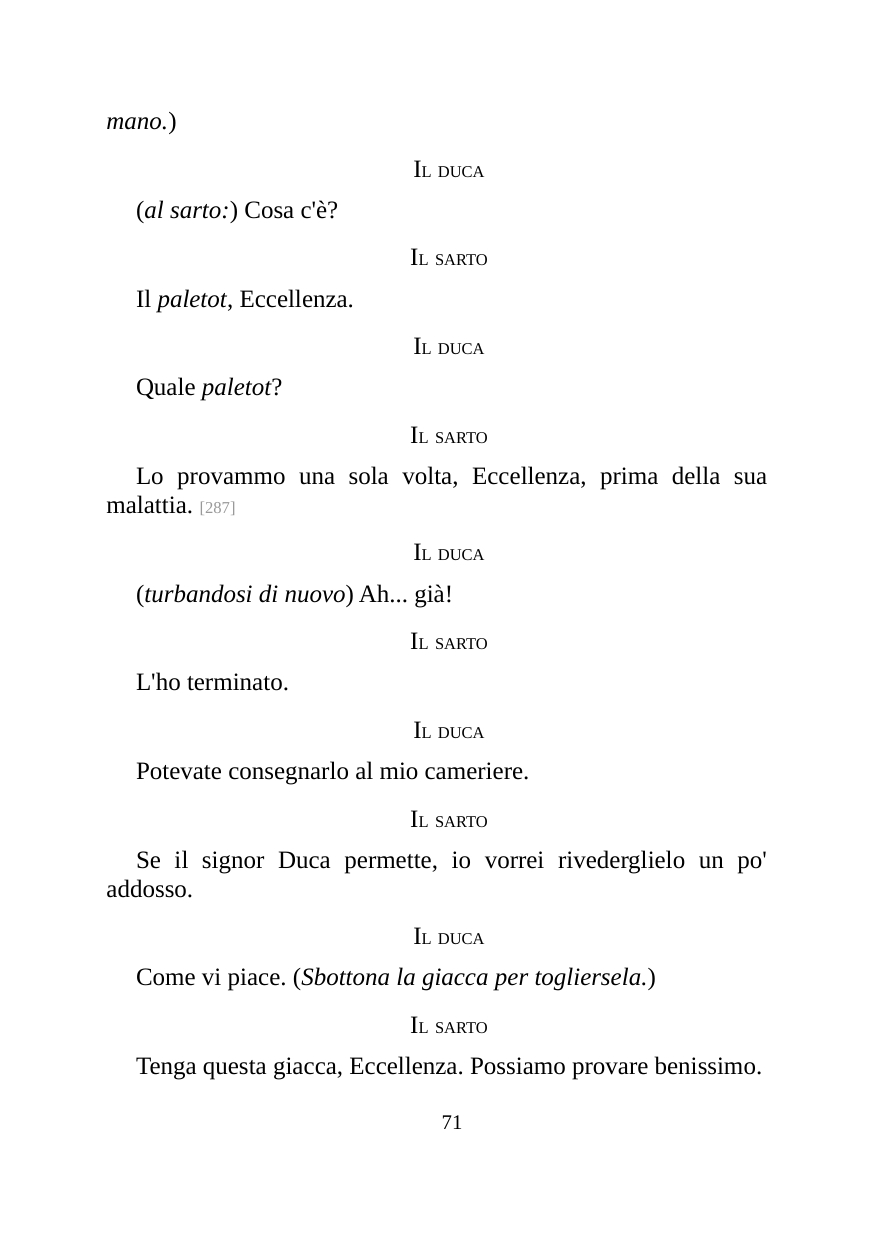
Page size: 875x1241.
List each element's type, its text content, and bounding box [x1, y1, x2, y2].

text Lo provammo una sola volta, Eccellenza, prima della sua malattia. [287] [106, 461, 768, 519]
text Il paletot, Eccellenza. [106, 284, 768, 312]
text Il duca [106, 537, 768, 566]
text Tenga questa giacca, Eccellenza. Possiamo provare benissimo. [106, 1051, 768, 1080]
text Il duca [106, 331, 768, 360]
text mano.) [106, 106, 768, 135]
text Il duca [106, 921, 768, 950]
text Il sarto [106, 1010, 768, 1039]
text Quale paletot? [106, 372, 768, 401]
text Se il signor Duca permette, io vorrei rivederglielo un po' addosso. [106, 845, 768, 902]
text (turbandosi di nuovo) Ah... già! [106, 579, 768, 607]
text Il sarto [106, 420, 768, 449]
text L'ho terminato. [106, 667, 768, 696]
text Potevate consegnarlo al mio cameriere. [106, 756, 768, 785]
text Il sarto [106, 626, 768, 655]
text Come vi piace. (Sbottona la giacca per togliersela.) [106, 962, 768, 991]
text Il duca [106, 715, 768, 744]
text Il sarto [106, 804, 768, 832]
text Il duca [106, 154, 768, 182]
text Il sarto [106, 242, 768, 271]
text (al sarto:) Cosa c'è? [106, 195, 768, 224]
